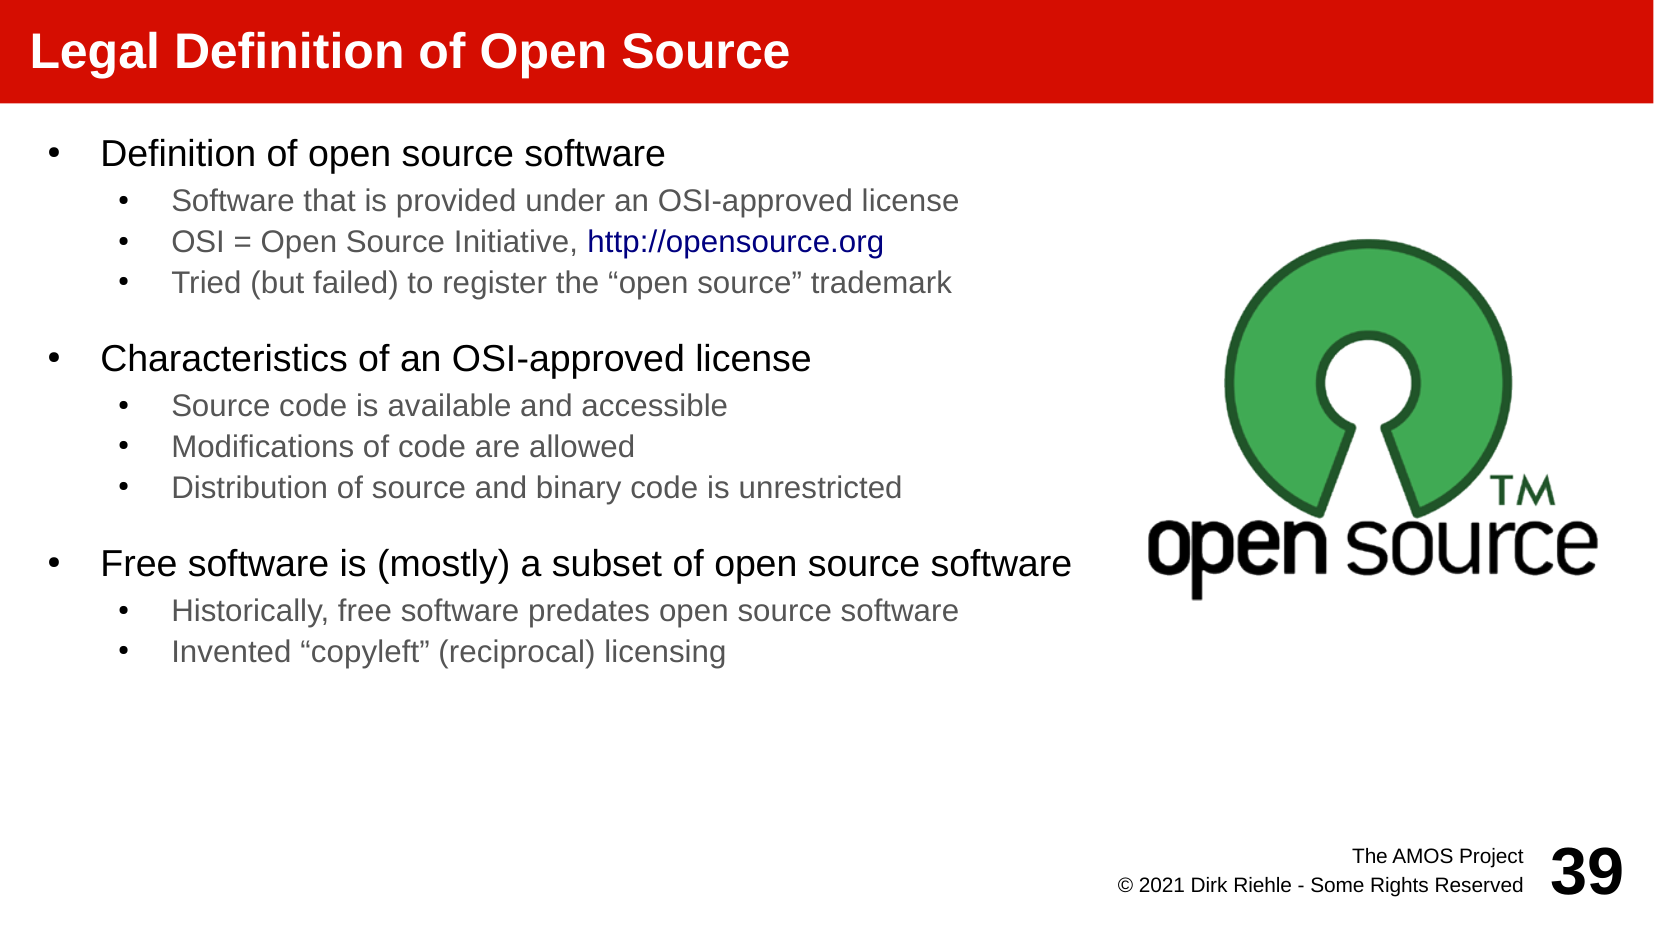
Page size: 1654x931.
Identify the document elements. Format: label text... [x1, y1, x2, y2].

picture [1148, 238, 1599, 601]
title Legal Definition of Open Source [0, 0, 1654, 104]
list Definition of open source software Software that is provided under an OSI-approved license OSI = Open Source Initiative, http://opensource.org Tried (but failed) to register the “open source” trademark Characteristics of an OSI-approved license Source code is available and accessible Modifications of code are allowed Distribution of source and binary code is unrestricted Free software is (mostly) a subset of open source software Historically, free software predates open source software Invented “copyleft” (reciprocal) licensing [29, 132, 1625, 813]
